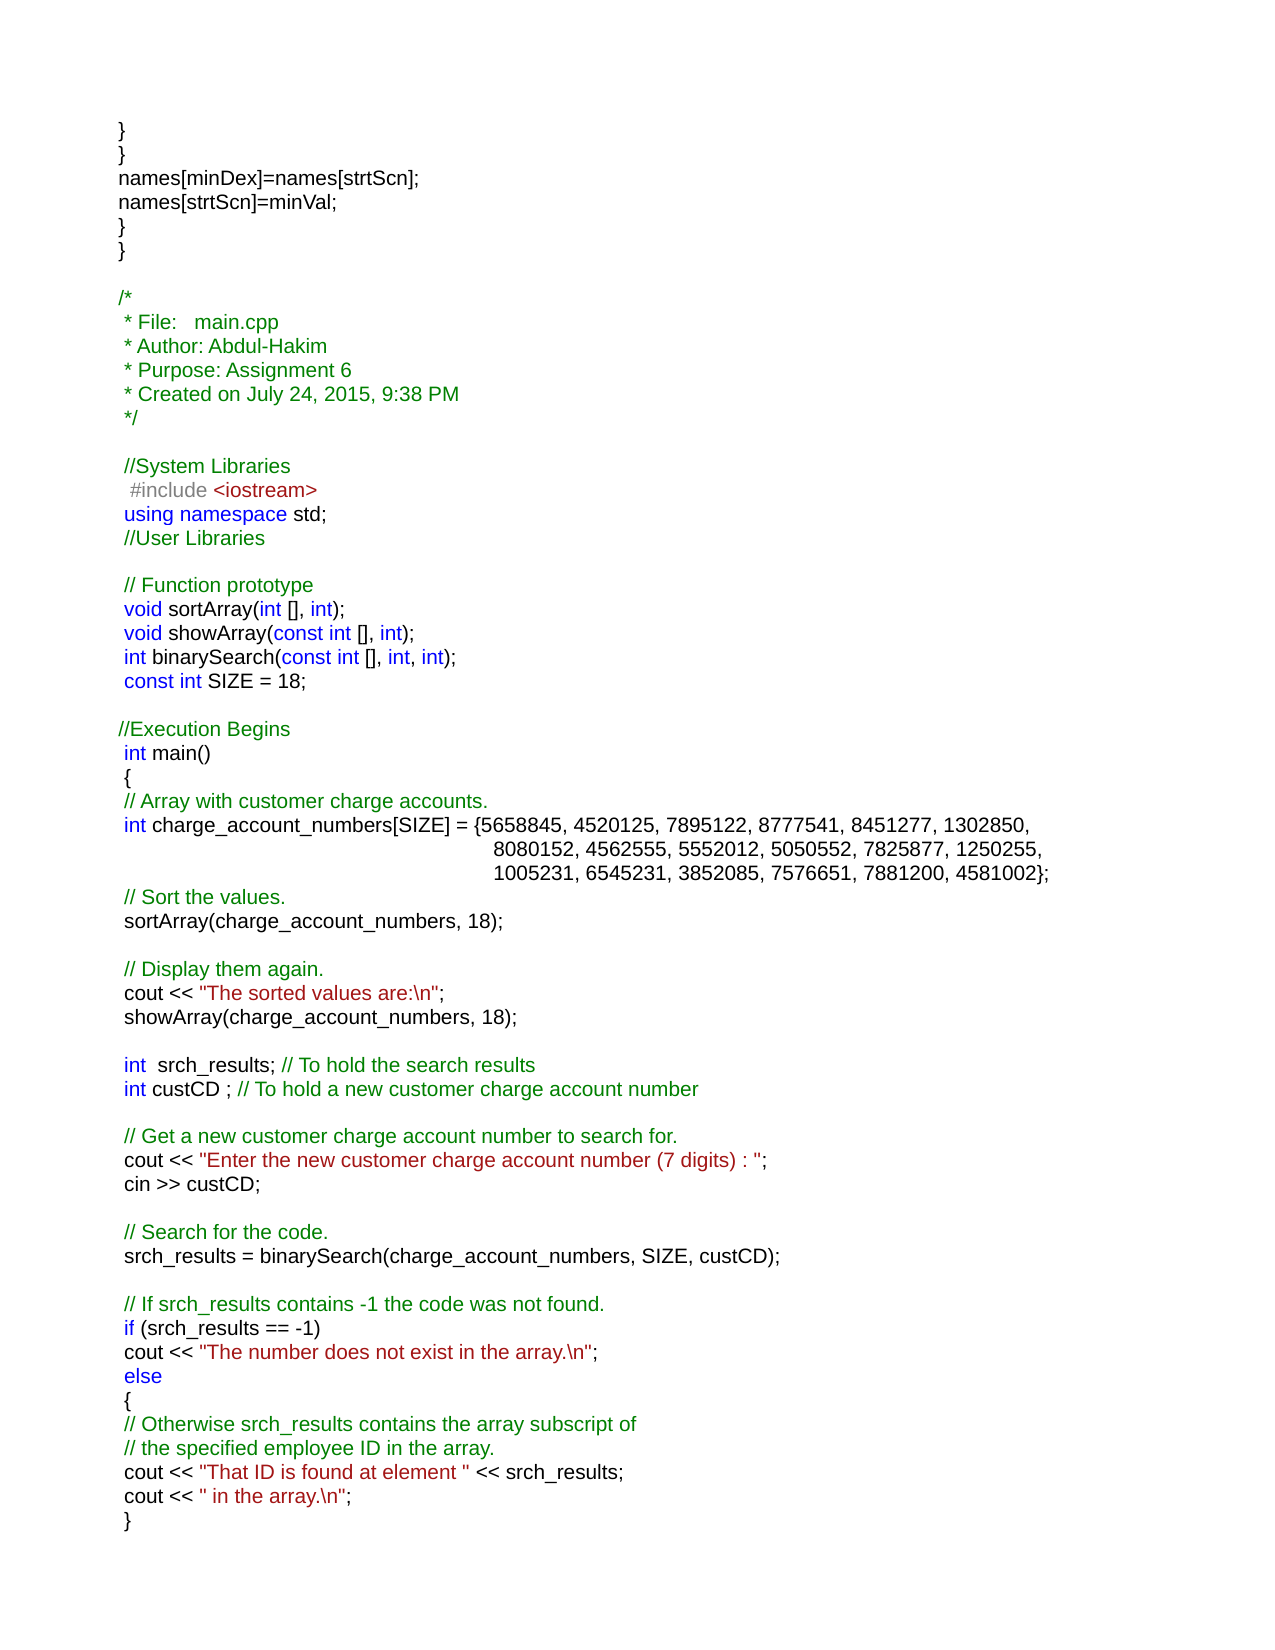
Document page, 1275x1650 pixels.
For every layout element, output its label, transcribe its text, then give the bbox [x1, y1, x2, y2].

text names[minDex]=names[strtScn]; [118, 166, 1157, 190]
text cout << "Enter the new customer charge account number (7 digits) : "; [118, 1148, 1157, 1172]
text int custCD ; // To hold a new customer charge account number [118, 1076, 1157, 1100]
text void sortArray(int [], int); [118, 597, 1157, 621]
text * File: main.cpp [118, 310, 1157, 334]
text } [118, 238, 1157, 262]
text cin >> custCD; [118, 1172, 1157, 1196]
text names[strtScn]=minVal; [118, 190, 1157, 214]
text int srch_results; // To hold the search results [118, 1052, 1157, 1076]
text // Search for the code. [118, 1220, 1157, 1244]
text //System Libraries [118, 453, 1157, 477]
text */ [118, 406, 1157, 429]
text //Execution Begins [118, 717, 1157, 741]
text } [118, 1508, 1157, 1532]
text // Get a new customer charge account number to search for. [118, 1124, 1157, 1148]
text //User Libraries [118, 525, 1157, 549]
text srch_results = binarySearch(charge_account_numbers, SIZE, custCD); [118, 1244, 1157, 1268]
text 1005231, 6545231, 3852085, 7576651, 7881200, 4581002}; [118, 861, 1157, 885]
text int binarySearch(const int [], int, int); [118, 645, 1157, 669]
text * Author: Abdul-Hakim [118, 334, 1157, 358]
text { [118, 1388, 1157, 1412]
text cout << "The sorted values are:\n"; [118, 981, 1157, 1004]
text cout << "The number does not exist in the array.\n"; [118, 1340, 1157, 1364]
text // Display them again. [118, 957, 1157, 981]
text int main() [118, 741, 1157, 765]
text void showArray(const int [], int); [118, 621, 1157, 645]
text showArray(charge_account_numbers, 18); [118, 1004, 1157, 1028]
text cout << "That ID is found at element " << srch_results; [118, 1460, 1157, 1484]
text using namespace std; [118, 501, 1157, 525]
text } [118, 118, 1157, 142]
text #include <iostream> [118, 477, 1157, 501]
text if (srch_results == -1) [118, 1316, 1157, 1340]
text // Array with customer charge accounts. [118, 789, 1157, 813]
text /* [118, 286, 1157, 310]
text // If srch_results contains -1 the code was not found. [118, 1292, 1157, 1316]
text } [118, 214, 1157, 238]
text const int SIZE = 18; [118, 669, 1157, 693]
text // the specified employee ID in the array. [118, 1436, 1157, 1460]
text // Otherwise srch_results contains the array subscript of [118, 1412, 1157, 1436]
text 8080152, 4562555, 5552012, 5050552, 7825877, 1250255, [118, 837, 1157, 861]
text } [118, 142, 1157, 166]
text sortArray(charge_account_numbers, 18); [118, 909, 1157, 933]
text int charge_account_numbers[SIZE] = {5658845, 4520125, 7895122, 8777541, 8451277, 1302850, [118, 813, 1157, 837]
text // Function prototype [118, 573, 1157, 597]
text * Created on July 24, 2015, 9:38 PM [118, 382, 1157, 406]
text { [118, 765, 1157, 789]
text cout << " in the array.\n"; [118, 1484, 1157, 1508]
text // Sort the values. [118, 885, 1157, 909]
text else [118, 1364, 1157, 1388]
text * Purpose: Assignment 6 [118, 358, 1157, 382]
